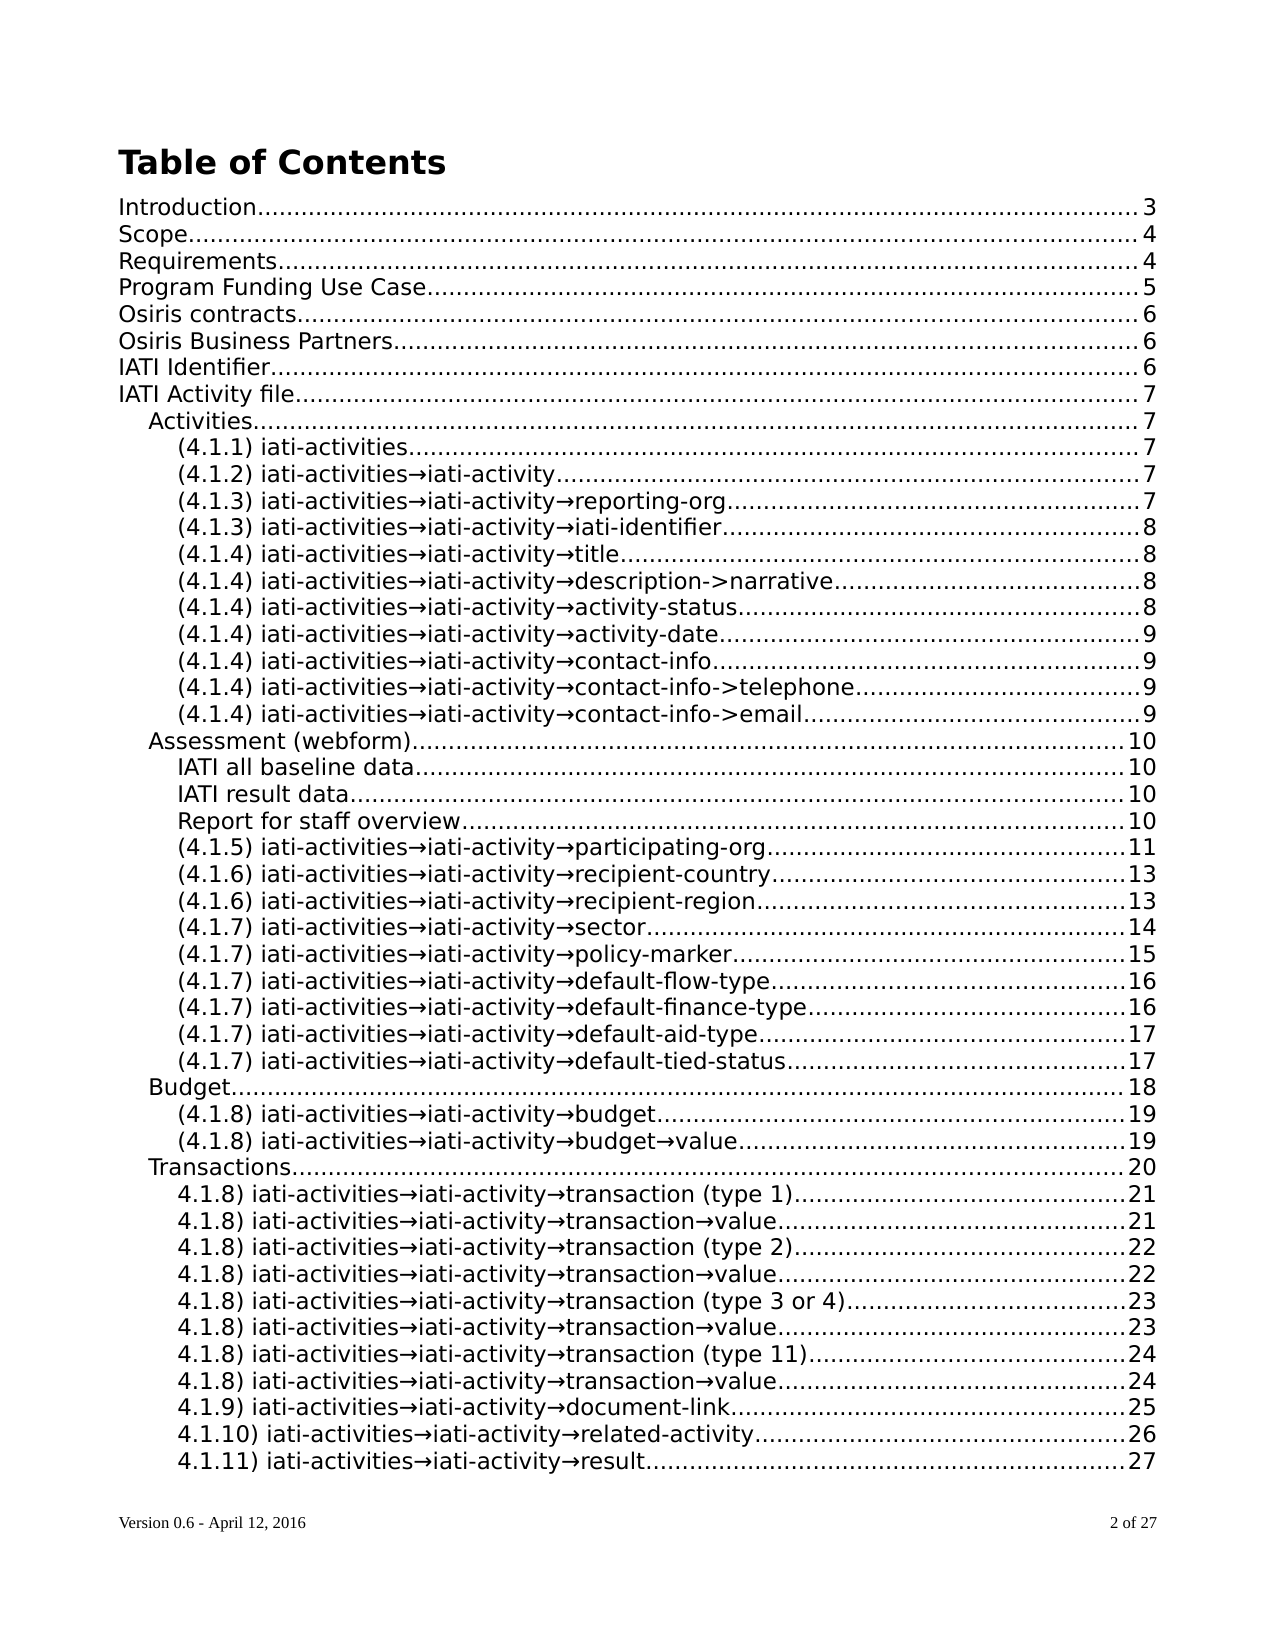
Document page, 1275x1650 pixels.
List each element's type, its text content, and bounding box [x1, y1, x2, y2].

text 4.1.8) iati-activities→iati-activity→transaction (type 11) 24 [177, 1341, 1157, 1368]
text (4.1.3) iati-activities→iati-activity→reporting-org 7 [177, 488, 1157, 514]
text 4.1.8) iati-activities→iati-activity→transaction (type 1) 21 [177, 1181, 1157, 1208]
text IATI all baseline data 10 [177, 754, 1157, 781]
text IATI result data 10 [177, 781, 1157, 808]
text 4.1.8) iati-activities→iati-activity→transaction→value 21 [177, 1208, 1157, 1234]
text 4.1.10) iati-activities→iati-activity→related-activity 26 [177, 1421, 1157, 1448]
text Osiris Business Partners 6 [118, 328, 1157, 354]
text (4.1.6) iati-activities→iati-activity→recipient-country 13 [177, 861, 1157, 888]
text Introduction 3 [118, 194, 1157, 221]
text Assessment (webform) 10 [148, 728, 1157, 754]
text (4.1.7) iati-activities→iati-activity→default-flow-type 16 [177, 968, 1157, 994]
text (4.1.3) iati-activities→iati-activity→iati-identifier 8 [177, 514, 1157, 541]
text 4.1.8) iati-activities→iati-activity→transaction→value 23 [177, 1314, 1157, 1341]
text (4.1.4) iati-activities→iati-activity→contact-info->email 9 [177, 701, 1157, 728]
text Budget 18 [148, 1074, 1157, 1101]
text (4.1.4) iati-activities→iati-activity→title 8 [177, 541, 1157, 568]
text Report for staff overview 10 [177, 808, 1157, 834]
text (4.1.2) iati-activities→iati-activity 7 [177, 461, 1157, 488]
text (4.1.7) iati-activities→iati-activity→default-aid-type 17 [177, 1021, 1157, 1048]
text (4.1.7) iati-activities→iati-activity→policy-marker 15 [177, 941, 1157, 968]
text 4.1.8) iati-activities→iati-activity→transaction (type 3 or 4) 23 [177, 1288, 1157, 1314]
text (4.1.4) iati-activities→iati-activity→activity-status 8 [177, 594, 1157, 621]
text 4.1.8) iati-activities→iati-activity→transaction (type 2) 22 [177, 1234, 1157, 1261]
text (4.1.4) iati-activities→iati-activity→contact-info->telephone 9 [177, 674, 1157, 701]
text Activities 7 [148, 408, 1157, 434]
text (4.1.4) iati-activities→iati-activity→contact-info 9 [177, 648, 1157, 674]
text Program Funding Use Case 5 [118, 274, 1157, 301]
subtitle Table of Contents [118, 143, 1157, 182]
text (4.1.7) iati-activities→iati-activity→default-finance-type 16 [177, 994, 1157, 1021]
text Transactions 20 [148, 1154, 1157, 1181]
text IATI Activity file 7 [118, 381, 1157, 408]
text 4.1.11) iati-activities→iati-activity→result 27 [177, 1448, 1157, 1474]
text (4.1.4) iati-activities→iati-activity→description->narrative 8 [177, 568, 1157, 594]
text 4.1.9) iati-activities→iati-activity→document-link 25 [177, 1394, 1157, 1421]
text (4.1.8) iati-activities→iati-activity→budget 19 [177, 1101, 1157, 1128]
text IATI Identifier 6 [118, 354, 1157, 381]
text (4.1.6) iati-activities→iati-activity→recipient-region 13 [177, 888, 1157, 914]
text Requirements 4 [118, 248, 1157, 274]
text 4.1.8) iati-activities→iati-activity→transaction→value 22 [177, 1261, 1157, 1288]
text (4.1.8) iati-activities→iati-activity→budget→value 19 [177, 1128, 1157, 1154]
text (4.1.7) iati-activities→iati-activity→default-tied-status 17 [177, 1048, 1157, 1074]
text Scope 4 [118, 221, 1157, 248]
text (4.1.5) iati-activities→iati-activity→participating-org 11 [177, 834, 1157, 861]
text (4.1.4) iati-activities→iati-activity→activity-date 9 [177, 621, 1157, 648]
text (4.1.1) iati-activities 7 [177, 434, 1157, 461]
text Osiris contracts 6 [118, 301, 1157, 328]
text (4.1.7) iati-activities→iati-activity→sector 14 [177, 914, 1157, 941]
text 4.1.8) iati-activities→iati-activity→transaction→value 24 [177, 1368, 1157, 1394]
